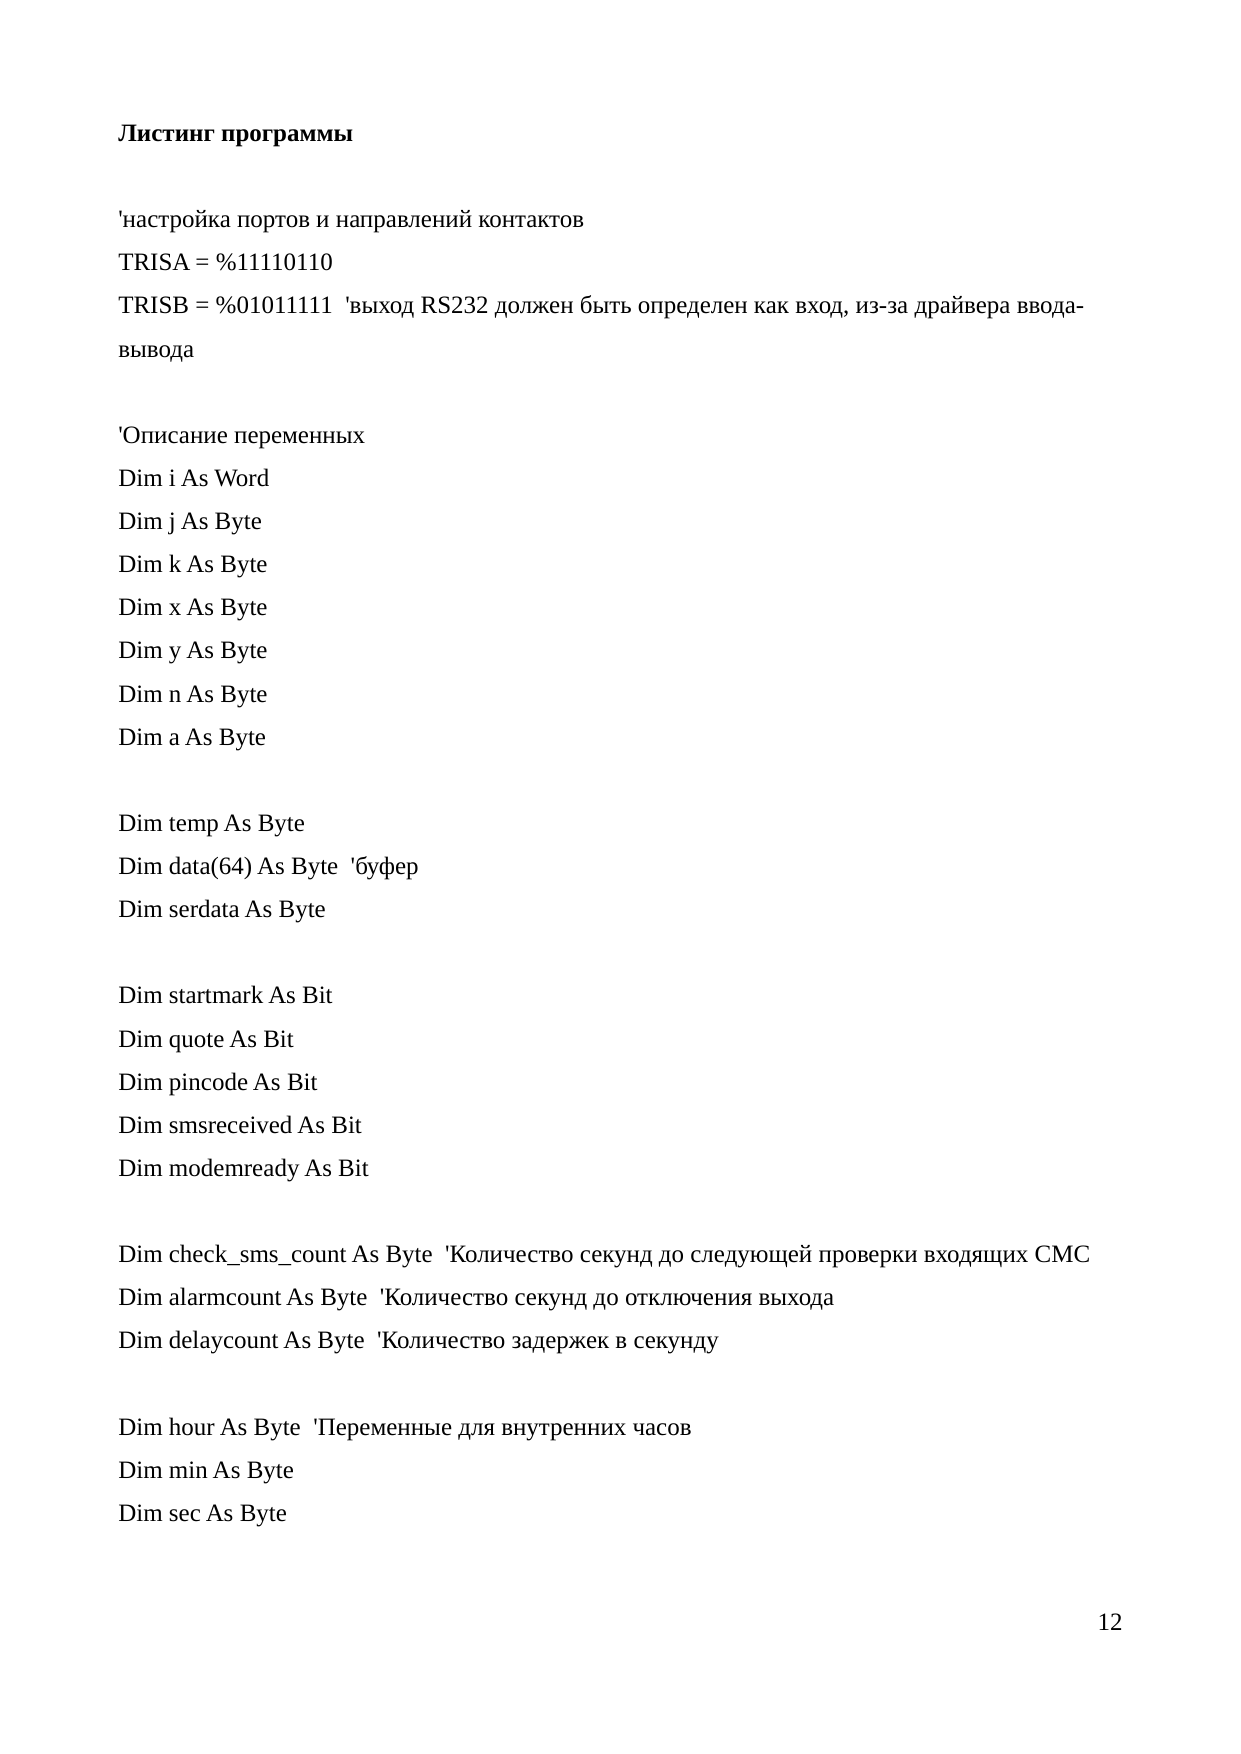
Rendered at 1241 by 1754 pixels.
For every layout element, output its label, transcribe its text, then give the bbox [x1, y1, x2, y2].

text Dim j As Byte [118, 506, 1092, 535]
text Dim i As Word [118, 463, 1092, 492]
text Листинг программы [118, 118, 1092, 147]
text Dim a As Byte [118, 722, 1092, 751]
text Dim n As Byte [118, 679, 1092, 707]
text Dim x As Byte [118, 592, 1092, 621]
text Dim alarmcount As Byte 'Количество секунд до отключения выхода [118, 1282, 1092, 1311]
text Dim quote As Bit [118, 1024, 1092, 1052]
text Dim temp As Byte [118, 808, 1092, 837]
text TRISA = %11110110 [118, 247, 1092, 276]
text TRISB = %01011111 'выход RS232 должен быть определен как вход, из-за драйвера ввода-вывода [118, 291, 1092, 362]
text Dim modemready As Bit [118, 1153, 1092, 1182]
text Dim sec As Byte [118, 1498, 1092, 1527]
text Dim delaycount As Byte 'Количество задержек в секунду [118, 1326, 1092, 1354]
text Dim min As Byte [118, 1455, 1092, 1484]
text Dim smsreceived As Bit [118, 1110, 1092, 1139]
text Dim k As Byte [118, 549, 1092, 578]
text Dim y As Byte [118, 636, 1092, 664]
text 'настройка портов и направлений контактов [118, 204, 1092, 233]
text Dim pincode As Bit [118, 1067, 1092, 1096]
text Dim check_sms_count As Byte 'Количество секунд до следующей проверки входящих СМС [118, 1239, 1092, 1268]
text Dim startmark As Bit [118, 981, 1092, 1009]
text Dim hour As Byte 'Переменные для внутренних часов [118, 1412, 1092, 1441]
text 'Описание переменных [118, 420, 1092, 449]
text Dim data(64) As Byte 'буфер [118, 851, 1092, 880]
text Dim serdata As Byte [118, 894, 1092, 923]
